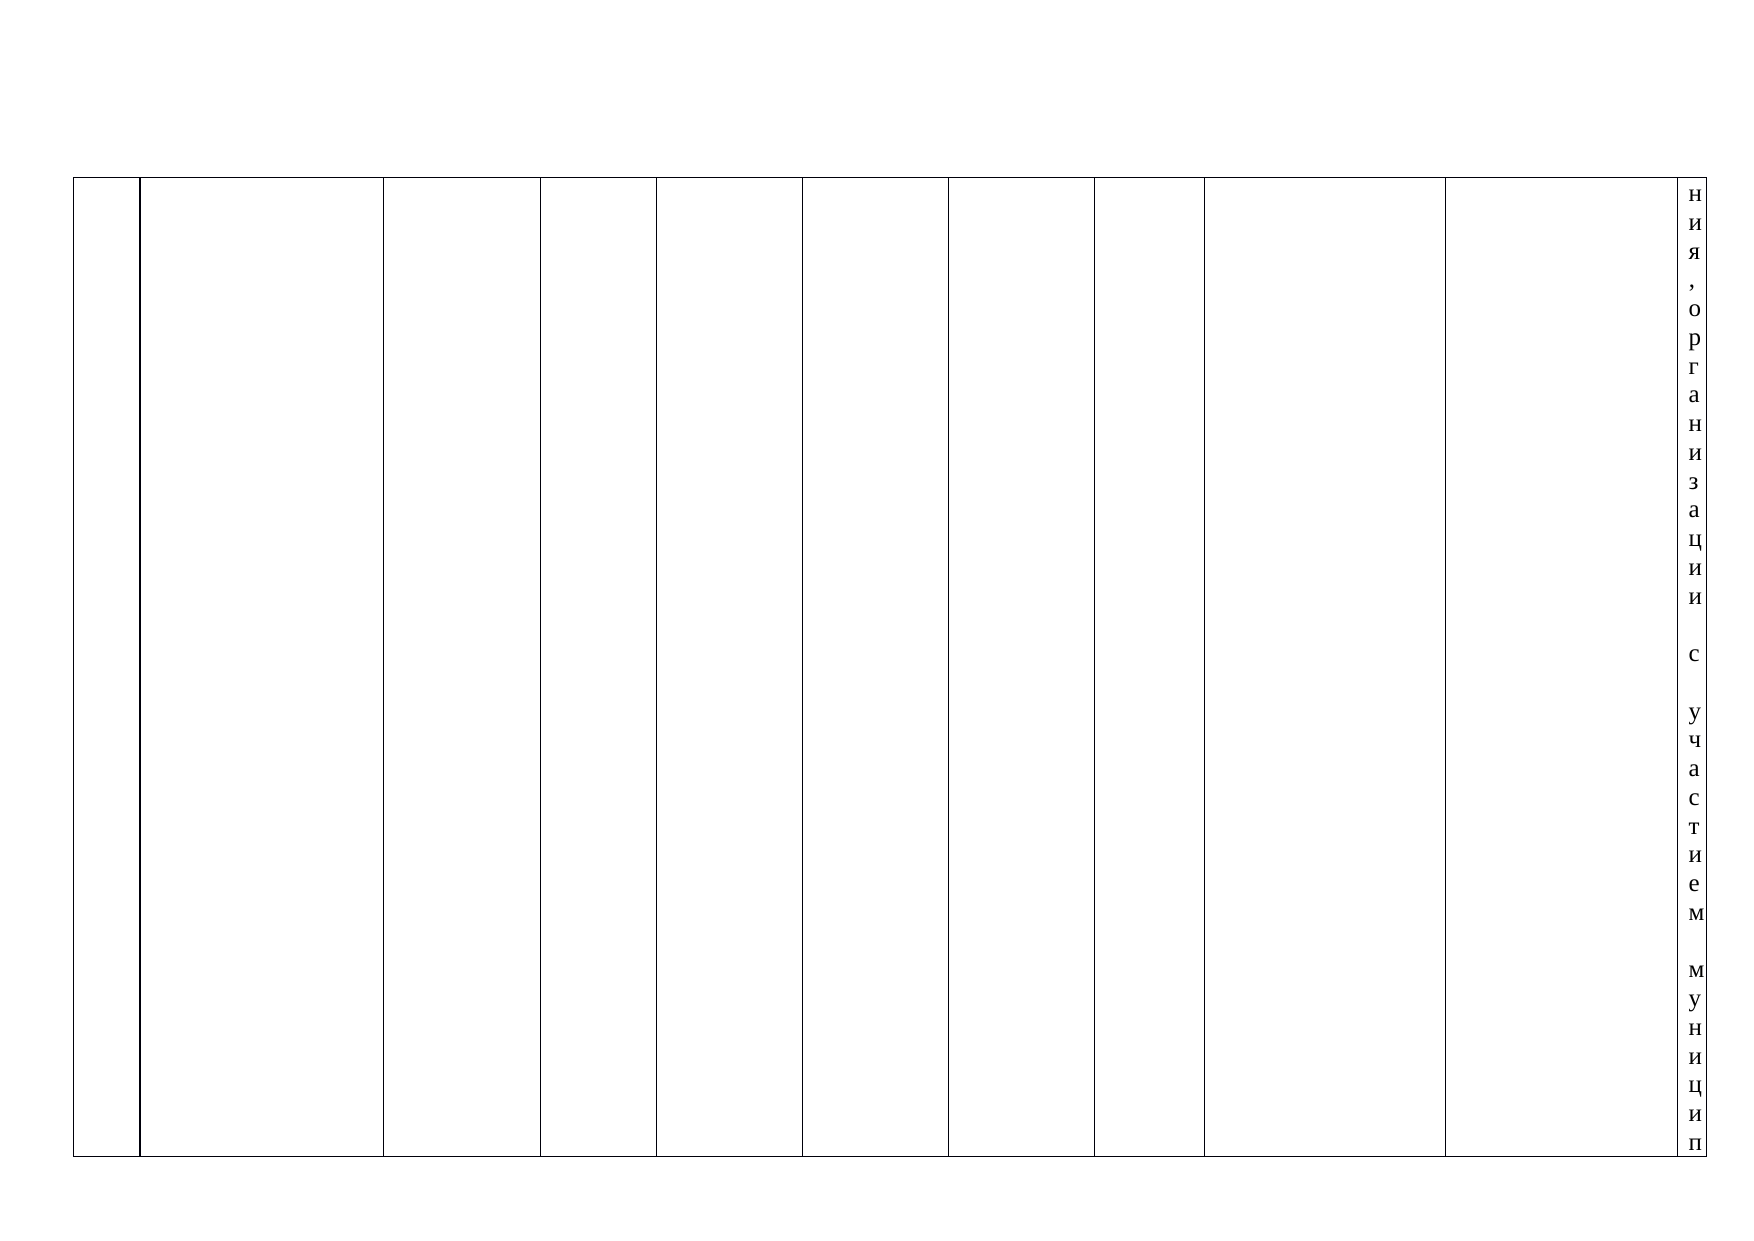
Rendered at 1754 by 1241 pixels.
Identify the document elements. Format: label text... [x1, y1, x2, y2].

table_cell [384, 178, 540, 1156]
table_cell [74, 178, 139, 1156]
table_cell [141, 178, 383, 1156]
table_cell [803, 178, 948, 1156]
table_cell [1446, 178, 1677, 1156]
table_cell ния, организации с участием муницип [1678, 178, 1706, 1156]
table_cell [541, 178, 656, 1156]
table_cell [657, 178, 802, 1156]
table_cell [1205, 178, 1445, 1156]
table_cell [1095, 178, 1204, 1156]
table_cell [949, 178, 1094, 1156]
